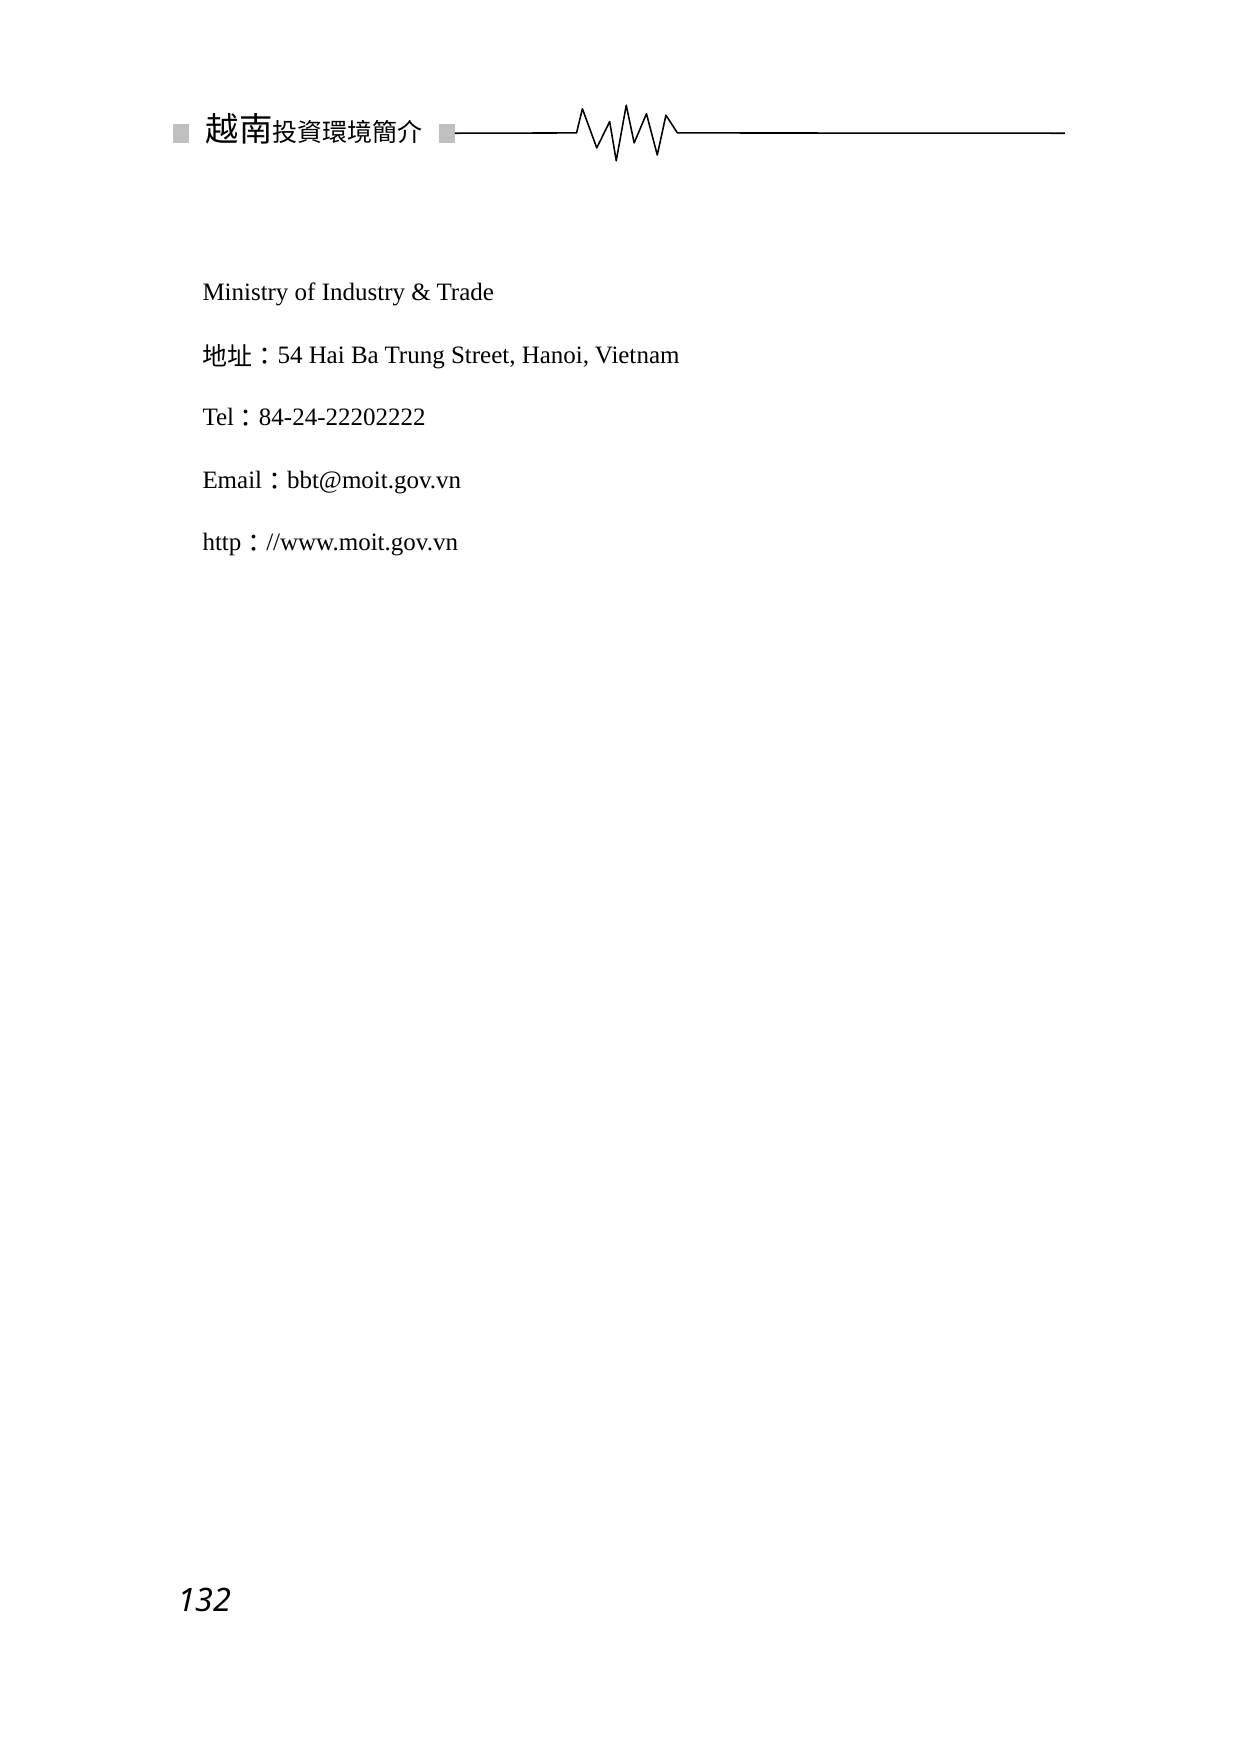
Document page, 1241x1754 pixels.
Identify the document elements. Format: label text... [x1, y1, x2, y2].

text Email：bbt@moit.gov.vn [202, 438, 1063, 500]
text Ministry of Industry & Trade [202, 250, 1063, 313]
text http：//www.moit.gov.vn [202, 500, 1063, 563]
text 地址：54 Hai Ba Trung Street, Hanoi, Vietnam [202, 313, 1063, 375]
text Tel：84-24-22202222 [202, 375, 1063, 438]
